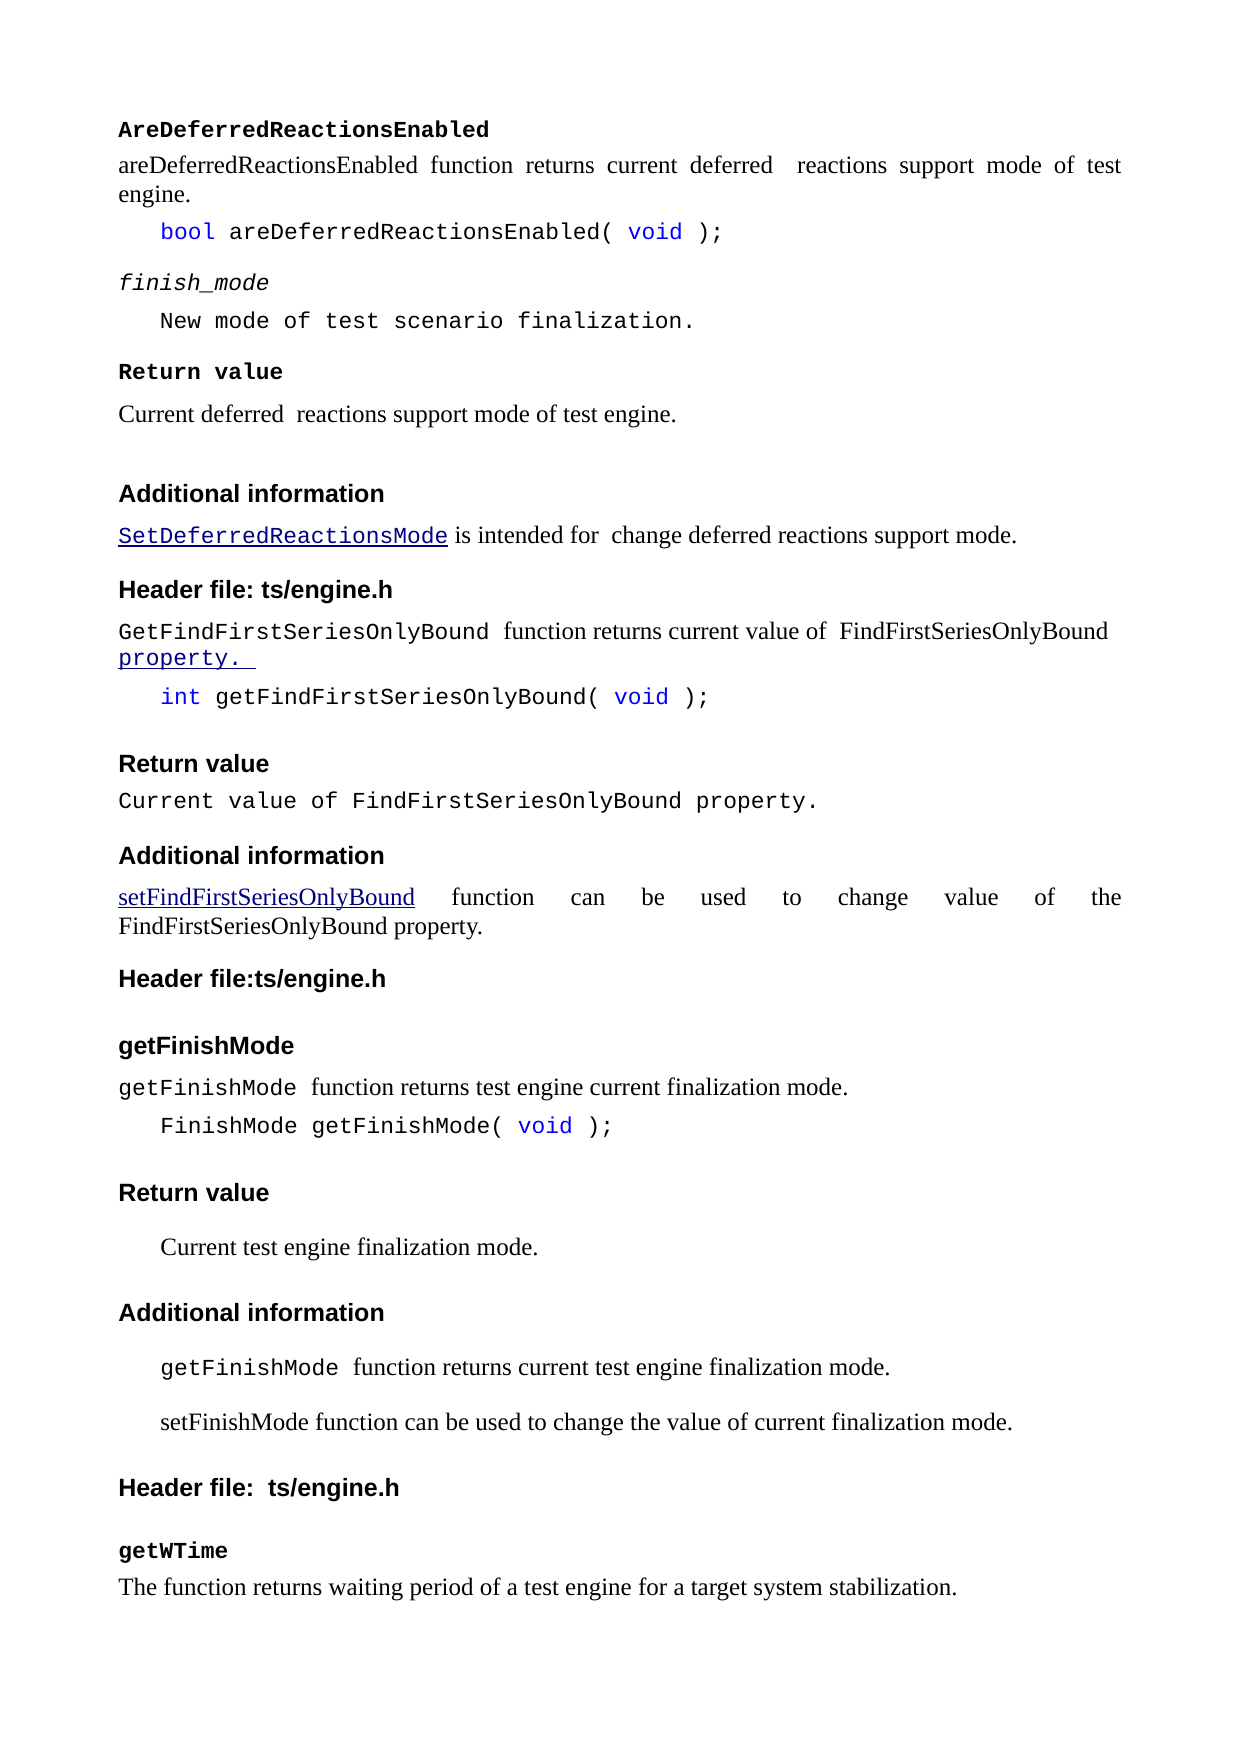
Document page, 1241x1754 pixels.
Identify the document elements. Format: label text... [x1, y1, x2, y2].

text GetFindFirstSeriesOnlyBound function returns current value of FindFirstSeriesOnlyBound [118, 616, 1122, 647]
text setFindFirstSeriesOnlyBound function can be used to change value of the FindFirstSeriesOnlyBound property. [118, 882, 1122, 939]
text Current deferred reactions support mode of test engine. [118, 399, 1122, 428]
text bool areDeferredReactionsEnabled( void ); [160, 220, 1122, 246]
subtitle Return value [118, 1178, 1122, 1207]
subtitle Additional information [118, 479, 1122, 507]
subtitle Header file: ts/engine.h [118, 575, 1122, 604]
subtitle Header file:ts/engine.h [118, 964, 1122, 993]
text areDeferredReactionsEnabled function returns current deferred reactions support mode of test engine. [118, 150, 1122, 208]
text setFinishMode function can be used to change the value of current finalization mode. [160, 1407, 1122, 1436]
subtitle Additional information [118, 1298, 1122, 1327]
text getFinishMode function returns test engine current finalization mode. [118, 1072, 1122, 1102]
subtitle Return value [118, 361, 1122, 387]
text Current value of FindFirstSeriesOnlyBound property. [118, 790, 1122, 816]
subtitle Header file: ts/engine.h [118, 1473, 1122, 1502]
text SetDeferredReactionsMode is intended for change deferred reactions support mode. [118, 520, 1122, 550]
text getFinishMode function returns current test engine finalization mode. [160, 1352, 1122, 1382]
subtitle getFinishMode [118, 1031, 1122, 1059]
text finish_mode [118, 271, 1122, 297]
text property. [118, 647, 1122, 673]
text Current test engine finalization mode. [160, 1232, 1122, 1261]
subtitle AreDeferredReactionsEnabled [118, 118, 1122, 144]
text FinishMode getFinishMode( void ); [160, 1115, 1122, 1141]
text int getFindFirstSeriesOnlyBound( void ); [160, 685, 1122, 711]
subtitle getWTime [118, 1539, 1122, 1566]
text New mode of test scenario finalization. [159, 310, 1122, 336]
text The function returns waiting period of a test engine for a target system stabilization. [118, 1572, 1122, 1601]
subtitle Additional information [118, 841, 1122, 869]
subtitle Return value [118, 748, 1122, 777]
